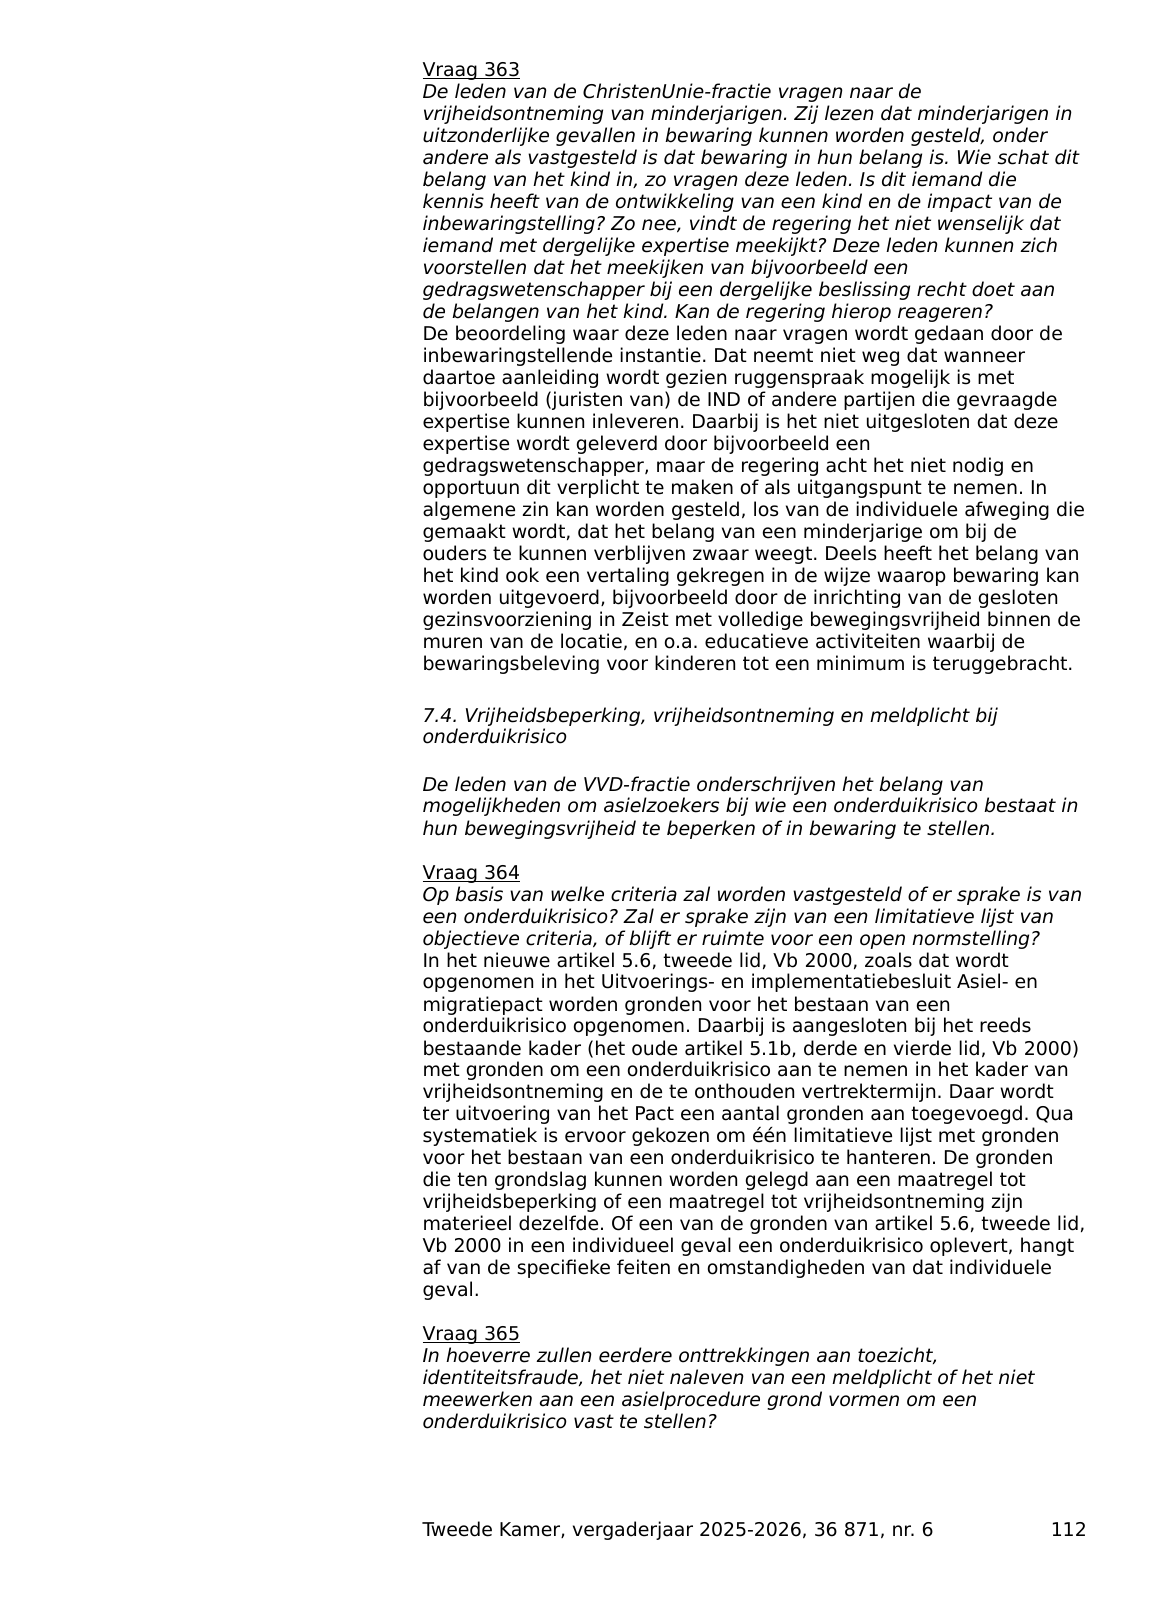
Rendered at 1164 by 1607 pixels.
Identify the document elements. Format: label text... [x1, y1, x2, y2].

text Op basis van welke criteria zal worden vastgesteld of er sprake is van een onderduikrisico? Zal er sprake zijn van een limitatieve lijst van objectieve criteria, of blijft er ruimte voor een open normstelling? [422, 883, 1087, 949]
text De beoordeling waar deze leden naar vragen wordt gedaan door de inbewaringstellende instantie. Dat neemt niet weg dat wanneer daartoe aanleiding wordt gezien ruggenspraak mogelijk is met bijvoorbeeld (juristen van) de IND of andere partijen die gevraagde expertise kunnen inleveren. Daarbij is het niet uitgesloten dat deze expertise wordt geleverd door bijvoorbeeld een gedragswetenschapper, maar de regering acht het niet nodig en opportuun dit verplicht te maken of als uitgangspunt te nemen. In algemene zin kan worden gesteld, los van de individuele afweging die gemaakt wordt, dat het belang van een minderjarige om bij de ouders te kunnen verblijven zwaar weegt. Deels heeft het belang van het kind ook een vertaling gekregen in de wijze waarop bewaring kan worden uitgevoerd, bijvoorbeeld door de inrichting van de gesloten gezinsvoorziening in Zeist met volledige bewegingsvrijheid binnen de muren van de locatie, en o.a. educatieve activiteiten waarbij de bewaringsbeleving voor kinderen tot een minimum is teruggebracht. [422, 323, 1087, 674]
text Vraag 364 [422, 862, 1087, 883]
text De leden van de VVD-fractie onderschrijven het belang van mogelijkheden om asielzoekers bij wie een onderduikrisico bestaat in hun bewegingsvrijheid te beperken of in bewaring te stellen. [422, 773, 1087, 839]
text In het nieuwe artikel 5.6, tweede lid, Vb 2000, zoals dat wordt opgenomen in het Uitvoerings- en implementatiebesluit Asiel- en migratiepact worden gronden voor het bestaan van een onderduikrisico opgenomen. Daarbij is aangesloten bij het reeds bestaande kader (het oude artikel 5.1b, derde en vierde lid, Vb 2000) met gronden om een onderduikrisico aan te nemen in het kader van vrijheidsontneming en de te onthouden vertrektermijn. Daar wordt ter uitvoering van het Pact een aantal gronden aan toegevoegd. Qua systematiek is ervoor gekozen om één limitatieve lijst met gronden voor het bestaan van een onderduikrisico te hanteren. De gronden die ten grondslag kunnen worden gelegd aan een maatregel tot vrijheidsbeperking of een maatregel tot vrijheidsontneming zijn materieel dezelfde. Of een van de gronden van artikel 5.6, tweede lid, Vb 2000 in een individueel geval een onderduikrisico oplevert, hangt af van de specifieke feiten en omstandigheden van dat individuele geval. [422, 949, 1087, 1301]
subtitle 7.4. Vrijheidsbeperking, vrijheidsontneming en meldplicht bij onderduikrisico [422, 704, 1087, 748]
text De leden van de ChristenUnie-fractie vragen naar de vrijheidsontneming van minderjarigen. Zij lezen dat minderjarigen in uitzonderlijke gevallen in bewaring kunnen worden gesteld, onder andere als vastgesteld is dat bewaring in hun belang is. Wie schat dit belang van het kind in, zo vragen deze leden. Is dit iemand die kennis heeft van de ontwikkeling van een kind en de impact van de inbewaringstelling? Zo nee, vindt de regering het niet wenselijk dat iemand met dergelijke expertise meekijkt? Deze leden kunnen zich voorstellen dat het meekijken van bijvoorbeeld een gedragswetenschapper bij een dergelijke beslissing recht doet aan de belangen van het kind. Kan de regering hierop reageren? [422, 81, 1087, 323]
text Vraag 363 [422, 59, 1087, 81]
text In hoeverre zullen eerdere onttrekkingen aan toezicht, identiteitsfraude, het niet naleven van een meldplicht of het niet meewerken aan een asielprocedure grond vormen om een onderduikrisico vast te stellen? [422, 1345, 1087, 1433]
text Vraag 365 [422, 1323, 1087, 1345]
